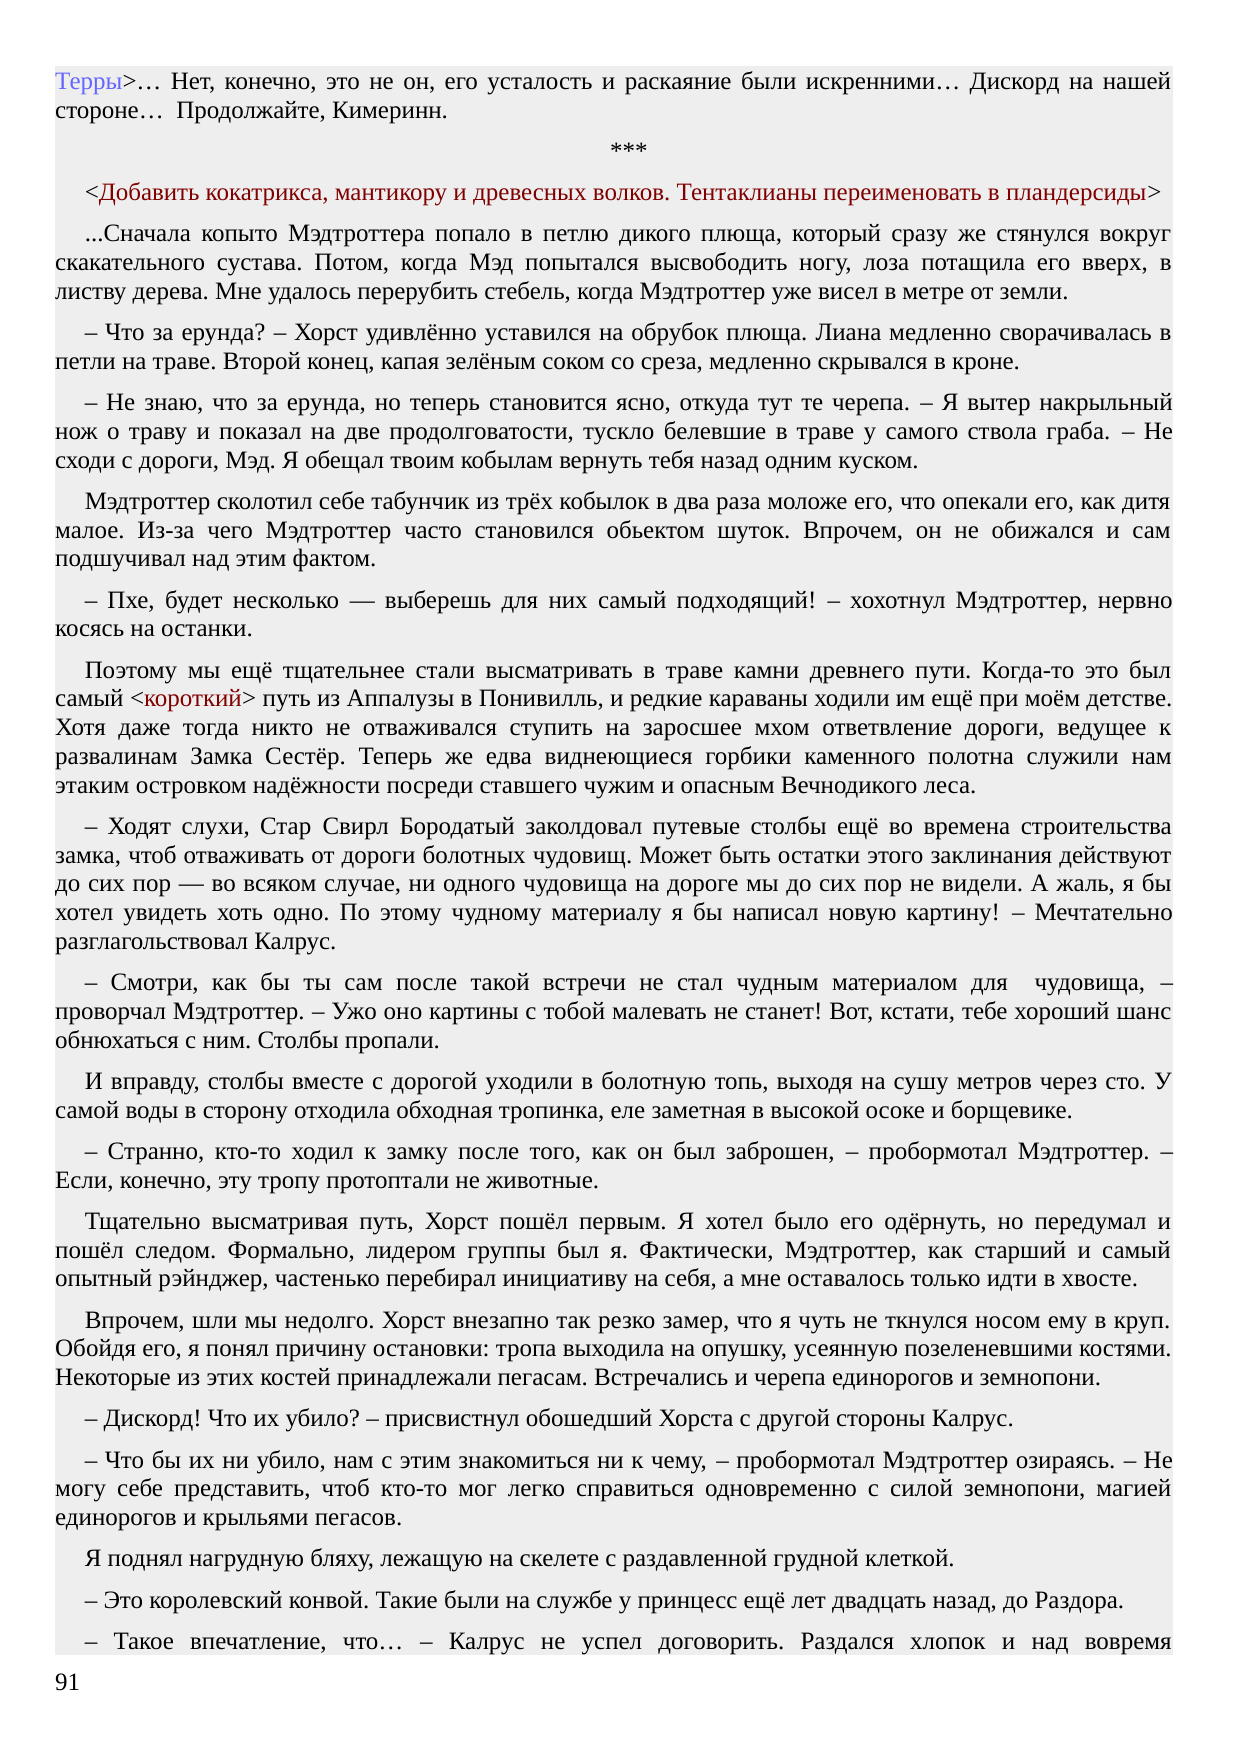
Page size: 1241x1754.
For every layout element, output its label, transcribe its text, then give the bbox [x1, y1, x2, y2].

text Поэтому мы ещё тщательнее стали высматривать в траве камни древнего пути. Когда-то это был самый <короткий> путь из Аппалузы в Понивилль, и редкие караваны ходили им ещё при моём детстве. Хотя даже тогда никто не отваживался ступить на заросшее мхом ответвление дороги, ведущее к развалинам Замка Сестёр. Теперь же едва виднеющиеся горбики каменного полотна служили нам этаким островком надёжности посреди ставшего чужим и опасным Вечнодикого леса. [55, 655, 1173, 798]
text <Добавить кокатрикса, мантикору и древесных волков. Тентаклианы переименовать в пландерсиды> [55, 177, 1173, 206]
text – Пхе, будет несколько — выберешь для них самый подходящий! – хохотнул Мэдтроттер, нервно косясь на останки. [55, 585, 1173, 642]
text – Что бы их ни убило, нам с этим знакомиться ни к чему, – пробормотал Мэдтроттер озираясь. – Не могу себе представить, чтоб кто-то мог легко справиться одновременно с силой земнопони, магией единорогов и крыльями пегасов. [55, 1445, 1173, 1531]
text И вправду, столбы вместе с дорогой уходили в болотную топь, выходя на сушу метров через сто. У самой воды в сторону отходила обходная тропинка, еле заметная в высокой осоке и борщевике. [55, 1066, 1173, 1123]
text – Странно, кто-то ходил к замку после того, как он был заброшен, – пробормотал Мэдтроттер. – Если, конечно, эту тропу протоптали не животные. [55, 1136, 1173, 1193]
text Терры>… Нет, конечно, это не он, его усталость и раскаяние были искренними… Дискорд на нашей стороне… Продолжайте, Кимеринн. [55, 66, 1173, 123]
text – Что за ерунда? – Хорст удивлённо уставился на обрубок плюща. Лиана медленно сворачивалась в петли на траве. Второй конец, капая зелёным соком со среза, медленно скрывался в кроне. [55, 317, 1173, 375]
text *** [55, 136, 1173, 165]
text – Такое впечатление, что… – Калрус не успел договорить. Раздался хлопок и над вовремя [55, 1626, 1173, 1655]
text – Это королевский конвой. Такие были на службе у принцесс ещё лет двадцать назад, до Раздора. [55, 1585, 1173, 1613]
text Мэдтроттер сколотил себе табунчик из трёх кобылок в два раза моложе его, что опекали его, как дитя малое. Из-за чего Мэдтроттер часто становился обьектом шуток. Впрочем, он не обижался и сам подшучивал над этим фактом. [55, 486, 1173, 572]
text – Не знаю, что за ерунда, но теперь становится ясно, откуда тут те черепа. – Я вытер накрыльный нож о траву и показал на две продолговатости, тускло белевшие в траве у самого ствола граба. – Не сходи с дороги, Мэд. Я обещал твоим кобылам вернуть тебя назад одним куском. [55, 387, 1173, 473]
text – Дискорд! Что их убило? – присвистнул обошедший Хорста с другой стороны Калрус. [55, 1403, 1173, 1432]
text Впрочем, шли мы недолго. Хорст внезапно так резко замер, что я чуть не ткнулся носом ему в круп. Обойдя его, я понял причину остановки: тропа выходила на опушку, усеянную позеленевшими костями. Некоторые из этих костей принадлежали пегасам. Встречались и черепа единорогов и земнопони. [55, 1305, 1173, 1391]
text – Смотри, как бы ты сам после такой встречи не стал чудным материалом для чудовища, – проворчал Мэдтроттер. – Ужо оно картины с тобой малевать не станет! Вот, кстати, тебе хороший шанс обнюхаться с ним. Столбы пропали. [55, 967, 1173, 1053]
text ...Сначала копыто Мэдтроттера попало в петлю дикого плюща, который сразу же стянулся вокруг скакательного сустава. Потом, когда Мэд попытался высвободить ногу, лоза потащила его вверх, в листву дерева. Мне удалось перерубить стебель, когда Мэдтроттер уже висел в метре от земли. [55, 218, 1173, 305]
text Тщательно высматривая путь, Хорст пошёл первым. Я хотел было его одёрнуть, но передумал и пошёл следом. Формально, лидером группы был я. Фактически, Мэдтроттер, как старший и самый опытный рэйнджер, частенько перебирал инициативу на себя, а мне оставалось только идти в хвосте. [55, 1206, 1173, 1292]
text – Ходят слухи, Стар Cвирл Бородатый заколдовал путевые столбы ещё во времена строительства замка, чтоб отваживать от дороги болотных чудовищ. Может быть остатки этого заклинания действуют до сих пор — во всяком случае, ни одного чудовища на дороге мы до сих пор не видели. А жаль, я бы хотел увидеть хоть одно. По этому чудному материалу я бы написал новую картину! – Мечтательно разглагольствовал Калрус. [55, 811, 1173, 955]
text Я поднял нагрудную бляху, лежащую на скелете с раздавленной грудной клеткой. [55, 1543, 1173, 1572]
